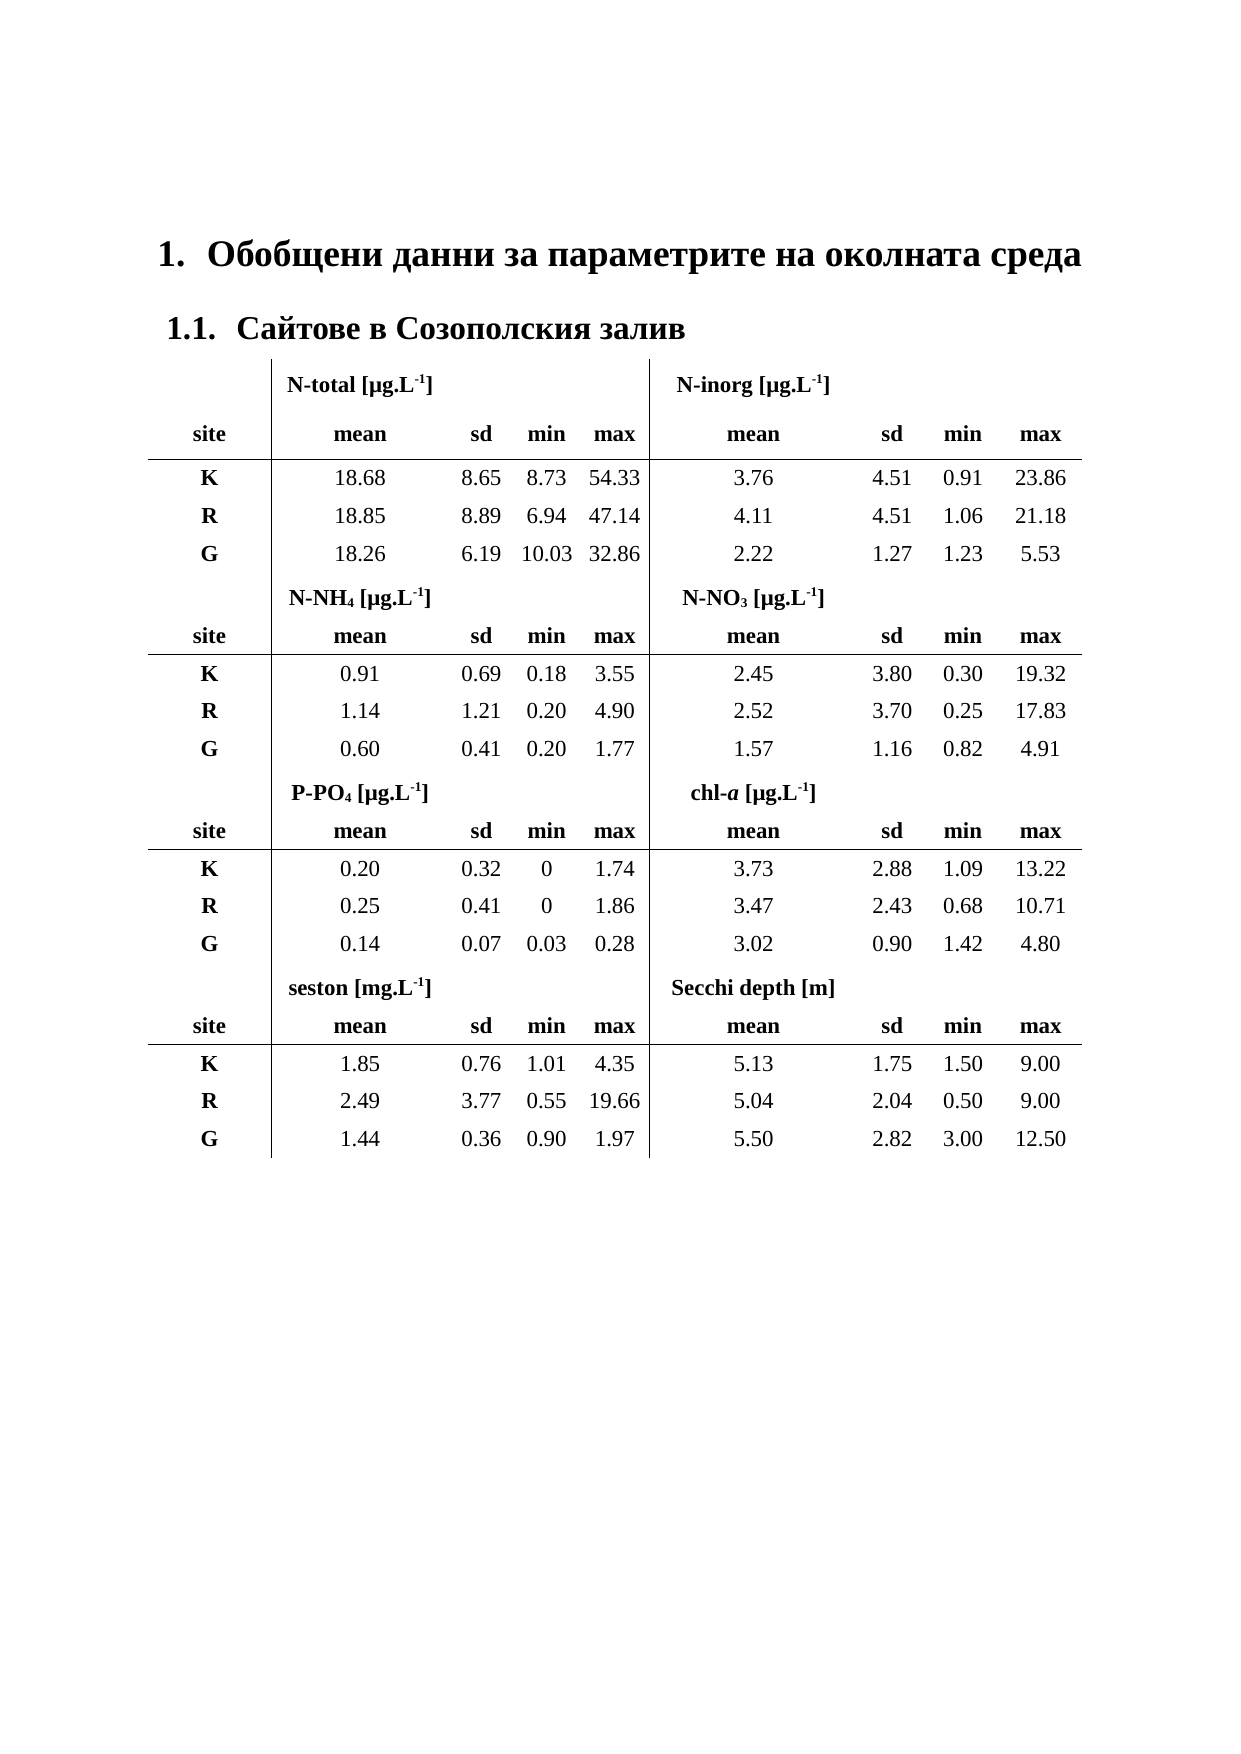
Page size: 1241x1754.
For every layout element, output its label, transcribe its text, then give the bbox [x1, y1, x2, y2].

table_cell mean [272, 616, 449, 654]
table_cell 0.20 [272, 850, 449, 887]
table_cell [927, 767, 999, 773]
table_cell mean [650, 616, 857, 654]
table_cell 5.04 [650, 1082, 857, 1120]
table_cell site [148, 811, 271, 849]
table_cell [514, 572, 579, 578]
table_cell mean [272, 811, 449, 849]
table_cell [857, 968, 927, 1006]
table_cell sd [449, 616, 513, 654]
table_cell 1.42 [927, 925, 999, 962]
table_cell [449, 578, 513, 616]
table_cell min [514, 616, 579, 654]
table_cell 18.85 [272, 497, 449, 534]
table_cell 3.77 [449, 1082, 513, 1120]
table_cell 4.11 [650, 497, 857, 534]
table_header [449, 359, 513, 409]
table_cell [999, 578, 1082, 616]
table_cell 19.32 [999, 655, 1082, 692]
table_cell 0.20 [514, 730, 579, 767]
table_cell [449, 963, 513, 968]
table_cell sd [857, 811, 927, 849]
table_cell 5.53 [999, 534, 1082, 572]
table_cell 1.01 [514, 1045, 579, 1082]
table_header N-inorg [μg.L-1] [650, 359, 857, 409]
table_cell 3.76 [650, 460, 857, 497]
table_cell K [148, 460, 271, 497]
table_cell 1.16 [857, 730, 927, 767]
table_header [857, 359, 927, 409]
table_cell [927, 572, 999, 578]
table_cell [148, 963, 271, 968]
table_cell [999, 767, 1082, 773]
table_cell site [148, 616, 271, 654]
table_cell [580, 968, 649, 1006]
table_cell mean [650, 1006, 857, 1044]
table_cell 18.26 [272, 534, 449, 572]
subtitle Обобщени данни за параметрите на околната среда [185, 232, 1093, 275]
table_header [927, 359, 999, 409]
table_cell max [999, 409, 1082, 459]
table_cell [148, 572, 271, 578]
table_cell 47.14 [580, 497, 649, 534]
table_cell N-NH4 [μg.L-1] [272, 578, 449, 616]
table_cell site [148, 409, 271, 459]
table_cell 23.86 [999, 460, 1082, 497]
table_cell 17.83 [999, 692, 1082, 729]
table_cell [580, 572, 649, 578]
table_cell [148, 578, 271, 616]
table_header [514, 359, 579, 409]
table_cell 3.80 [857, 655, 927, 692]
table_cell chl-a [μg.L-1] [650, 773, 857, 811]
table_cell 0.20 [514, 692, 579, 729]
table_cell 0.36 [449, 1120, 513, 1157]
table_cell [927, 578, 999, 616]
table_cell 4.80 [999, 925, 1082, 962]
table_cell N-NO3 [μg.L-1] [650, 578, 857, 616]
table_cell 0.76 [449, 1045, 513, 1082]
table_cell max [580, 409, 649, 459]
table_cell 1.97 [580, 1120, 649, 1157]
table_cell 0.60 [272, 730, 449, 767]
table_cell 0.41 [449, 887, 513, 924]
table_cell 1.27 [857, 534, 927, 572]
table_cell 1.86 [580, 887, 649, 924]
table_cell K [148, 1045, 271, 1082]
table_cell 0.55 [514, 1082, 579, 1120]
table_cell [514, 767, 579, 773]
table_cell 1.75 [857, 1045, 927, 1082]
table_cell [650, 963, 857, 968]
table_cell [449, 968, 513, 1006]
table_cell [514, 963, 579, 968]
table_cell [148, 968, 271, 1006]
table_cell 5.13 [650, 1045, 857, 1082]
table_cell [449, 773, 513, 811]
table_cell [580, 963, 649, 968]
table_cell [514, 773, 579, 811]
table_cell sd [449, 409, 513, 459]
table_cell R [148, 692, 271, 729]
table_cell 1.77 [580, 730, 649, 767]
table_cell K [148, 655, 271, 692]
table_cell 13.22 [999, 850, 1082, 887]
table_cell 3.70 [857, 692, 927, 729]
table_header [580, 359, 649, 409]
table_cell 8.89 [449, 497, 513, 534]
table_cell mean [650, 409, 857, 459]
table_cell R [148, 497, 271, 534]
table_cell 4.51 [857, 460, 927, 497]
table_cell 1.06 [927, 497, 999, 534]
table_cell 4.91 [999, 730, 1082, 767]
table_cell 9.00 [999, 1045, 1082, 1082]
table_cell 0.28 [580, 925, 649, 962]
subtitle Сайтове в Созополския залив [224, 308, 1093, 346]
table_cell [580, 578, 649, 616]
table_cell [514, 578, 579, 616]
table_cell 0.68 [927, 887, 999, 924]
table_cell 8.73 [514, 460, 579, 497]
table_cell 32.86 [580, 534, 649, 572]
table_cell 0 [514, 887, 579, 924]
table_cell [449, 767, 513, 773]
table_cell R [148, 887, 271, 924]
table_cell [857, 963, 927, 968]
table_cell P-PO4 [μg.L-1] [272, 773, 449, 811]
table_cell 1.14 [272, 692, 449, 729]
table_cell G [148, 730, 271, 767]
table_cell sd [449, 811, 513, 849]
table_cell min [927, 1006, 999, 1044]
table_cell 1.21 [449, 692, 513, 729]
table_cell [999, 572, 1082, 578]
table_cell 2.43 [857, 887, 927, 924]
table_header N-total [μg.L-1] [272, 359, 449, 409]
table_cell [927, 963, 999, 968]
table_cell 10.71 [999, 887, 1082, 924]
table_cell 3.02 [650, 925, 857, 962]
table_cell sd [857, 409, 927, 459]
table_cell 2.88 [857, 850, 927, 887]
table_cell 2.04 [857, 1082, 927, 1120]
table_cell 6.94 [514, 497, 579, 534]
table_cell [449, 572, 513, 578]
table_cell 2.22 [650, 534, 857, 572]
table_cell mean [650, 811, 857, 849]
table_cell max [580, 616, 649, 654]
table_cell [650, 767, 857, 773]
table_cell 0.25 [927, 692, 999, 729]
table_cell 12.50 [999, 1120, 1082, 1157]
table_cell max [999, 811, 1082, 849]
table_cell min [514, 409, 579, 459]
table_cell 0.30 [927, 655, 999, 692]
table_cell 4.90 [580, 692, 649, 729]
table_cell 0.41 [449, 730, 513, 767]
table_cell 0.07 [449, 925, 513, 962]
table_cell [857, 773, 927, 811]
table_cell G [148, 1120, 271, 1157]
table_cell max [999, 616, 1082, 654]
table_cell 2.45 [650, 655, 857, 692]
table_cell [857, 578, 927, 616]
table_cell mean [272, 409, 449, 459]
table_cell [927, 773, 999, 811]
table_cell 0.25 [272, 887, 449, 924]
table_cell 1.50 [927, 1045, 999, 1082]
table_cell Secchi depth [m] [650, 968, 857, 1006]
table_cell [148, 773, 271, 811]
table_cell 4.51 [857, 497, 927, 534]
table_cell [514, 968, 579, 1006]
table_cell site [148, 1006, 271, 1044]
table_cell 8.65 [449, 460, 513, 497]
table_cell 1.09 [927, 850, 999, 887]
table_cell sd [857, 616, 927, 654]
table_cell 6.19 [449, 534, 513, 572]
table_cell 0.69 [449, 655, 513, 692]
table_cell G [148, 925, 271, 962]
table_cell min [927, 811, 999, 849]
table_cell 19.66 [580, 1082, 649, 1120]
table_cell [999, 968, 1082, 1006]
table_cell min [927, 409, 999, 459]
table_cell K [148, 850, 271, 887]
table_cell mean [272, 1006, 449, 1044]
table_cell [857, 767, 927, 773]
table_cell 3.55 [580, 655, 649, 692]
table_cell 2.49 [272, 1082, 449, 1120]
table_cell 1.44 [272, 1120, 449, 1157]
table_cell R [148, 1082, 271, 1120]
table_cell 0.50 [927, 1082, 999, 1120]
table_cell 0.18 [514, 655, 579, 692]
table_cell 0.03 [514, 925, 579, 962]
table_cell max [580, 811, 649, 849]
table_header [999, 359, 1082, 409]
table_cell [272, 767, 449, 773]
table_cell 1.23 [927, 534, 999, 572]
table_cell 54.33 [580, 460, 649, 497]
table_cell max [999, 1006, 1082, 1044]
table_cell 0.91 [272, 655, 449, 692]
table_cell max [580, 1006, 649, 1044]
table_cell 1.57 [650, 730, 857, 767]
table_cell 0.90 [514, 1120, 579, 1157]
table_cell [650, 572, 857, 578]
table_cell min [514, 811, 579, 849]
table_cell min [514, 1006, 579, 1044]
table_cell [272, 963, 449, 968]
table_cell [148, 767, 271, 773]
table_cell sd [857, 1006, 927, 1044]
table_cell 1.74 [580, 850, 649, 887]
table_cell [580, 773, 649, 811]
table_cell 3.00 [927, 1120, 999, 1157]
table_cell 0.14 [272, 925, 449, 962]
table_cell G [148, 534, 271, 572]
table_cell 1.85 [272, 1045, 449, 1082]
table_cell min [927, 616, 999, 654]
table_cell 0.91 [927, 460, 999, 497]
table_cell 5.50 [650, 1120, 857, 1157]
table_cell 0.32 [449, 850, 513, 887]
table_cell [999, 963, 1082, 968]
table_cell sd [449, 1006, 513, 1044]
table_cell 10.03 [514, 534, 579, 572]
table_cell 0 [514, 850, 579, 887]
table_cell 4.35 [580, 1045, 649, 1082]
table_cell [927, 968, 999, 1006]
table_header [148, 359, 271, 409]
table_cell 21.18 [999, 497, 1082, 534]
table_cell 18.68 [272, 460, 449, 497]
table_cell [999, 773, 1082, 811]
table_cell 0.82 [927, 730, 999, 767]
table_cell 9.00 [999, 1082, 1082, 1120]
table_cell 3.73 [650, 850, 857, 887]
table_cell 2.52 [650, 692, 857, 729]
table_cell 3.47 [650, 887, 857, 924]
table_cell [857, 572, 927, 578]
table_cell 0.90 [857, 925, 927, 962]
table_cell [272, 572, 449, 578]
table_cell [580, 767, 649, 773]
table_cell 2.82 [857, 1120, 927, 1157]
table_cell seston [mg.L-1] [272, 968, 449, 1006]
